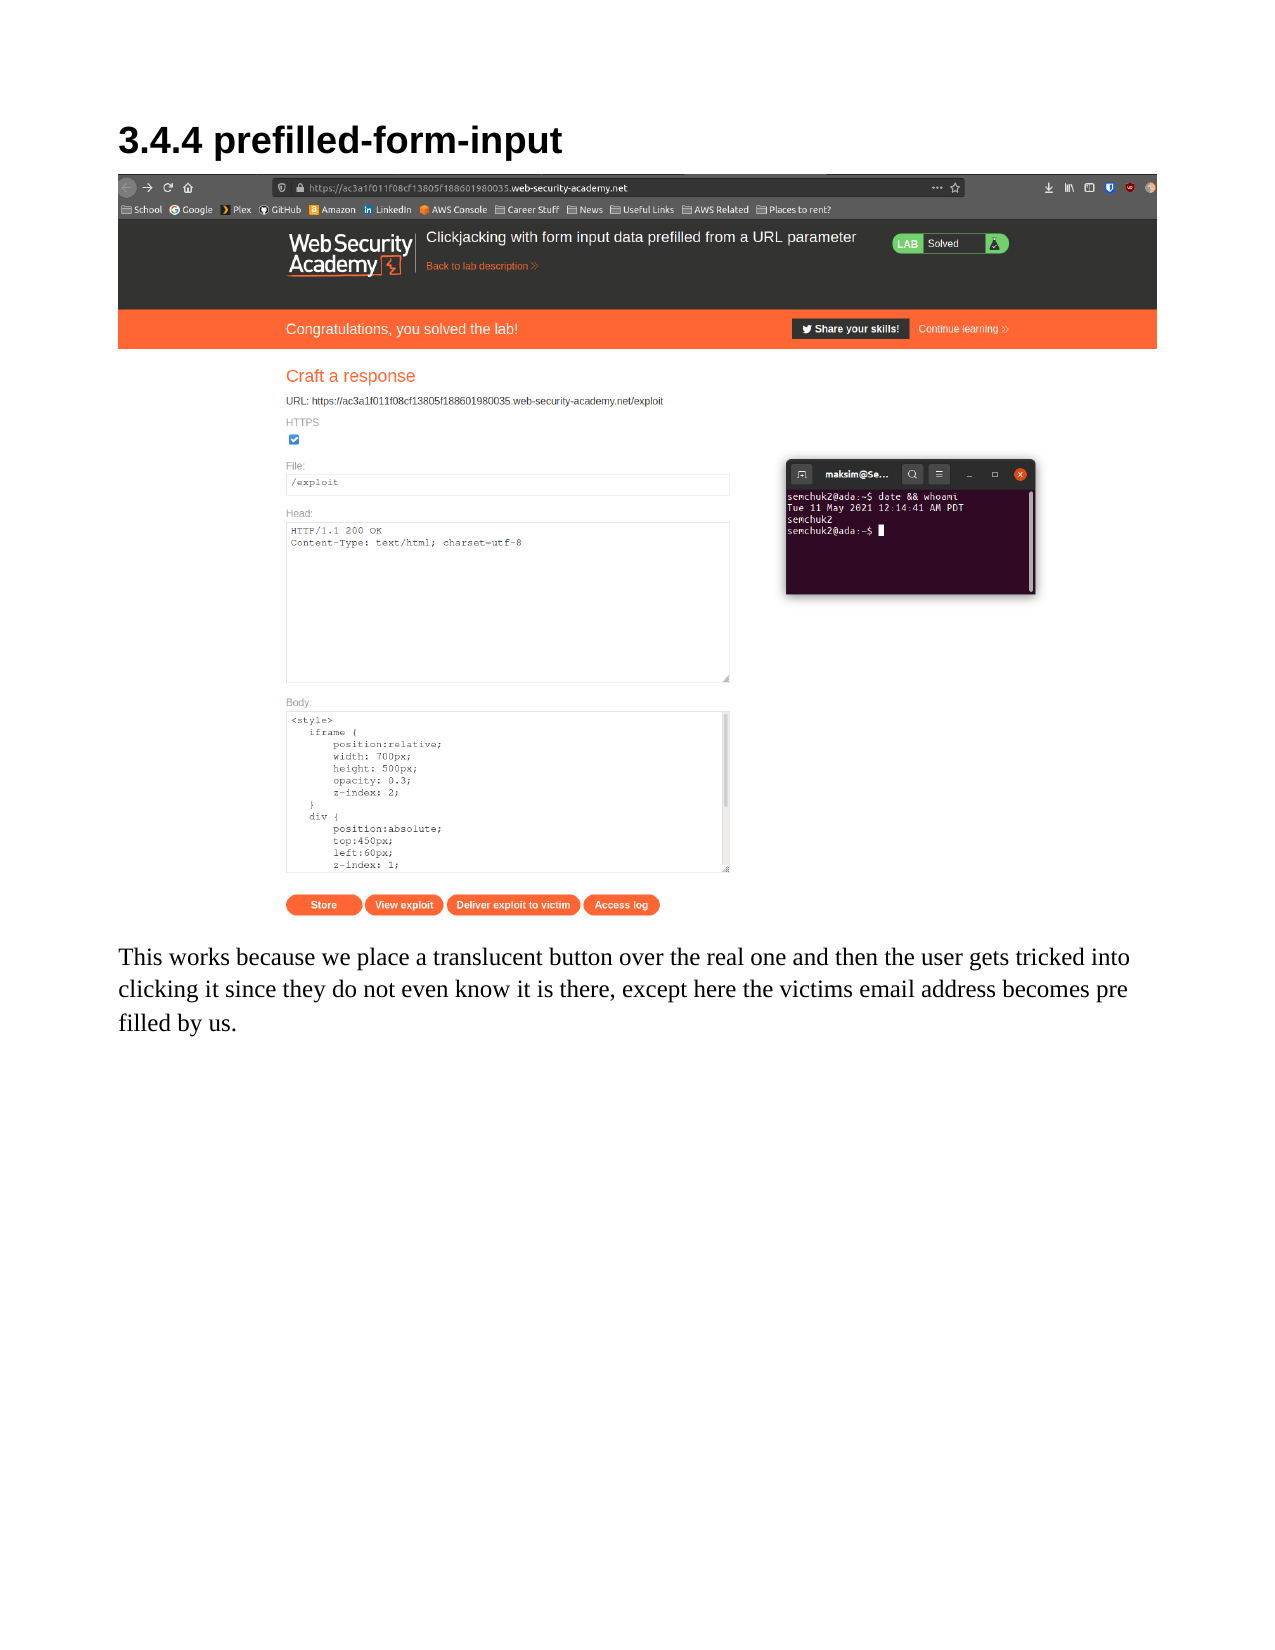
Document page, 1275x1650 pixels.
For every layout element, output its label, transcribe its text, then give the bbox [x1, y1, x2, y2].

subtitle 3.4.4 prefilled-form-input [118, 118, 1157, 162]
text This works because we place a translucent button over the real one and then the user gets tricked into clicking it since they do not even know it is there, except here the victims email address becomes pre filled by us. [118, 938, 1157, 1036]
picture [118, 174, 1157, 938]
